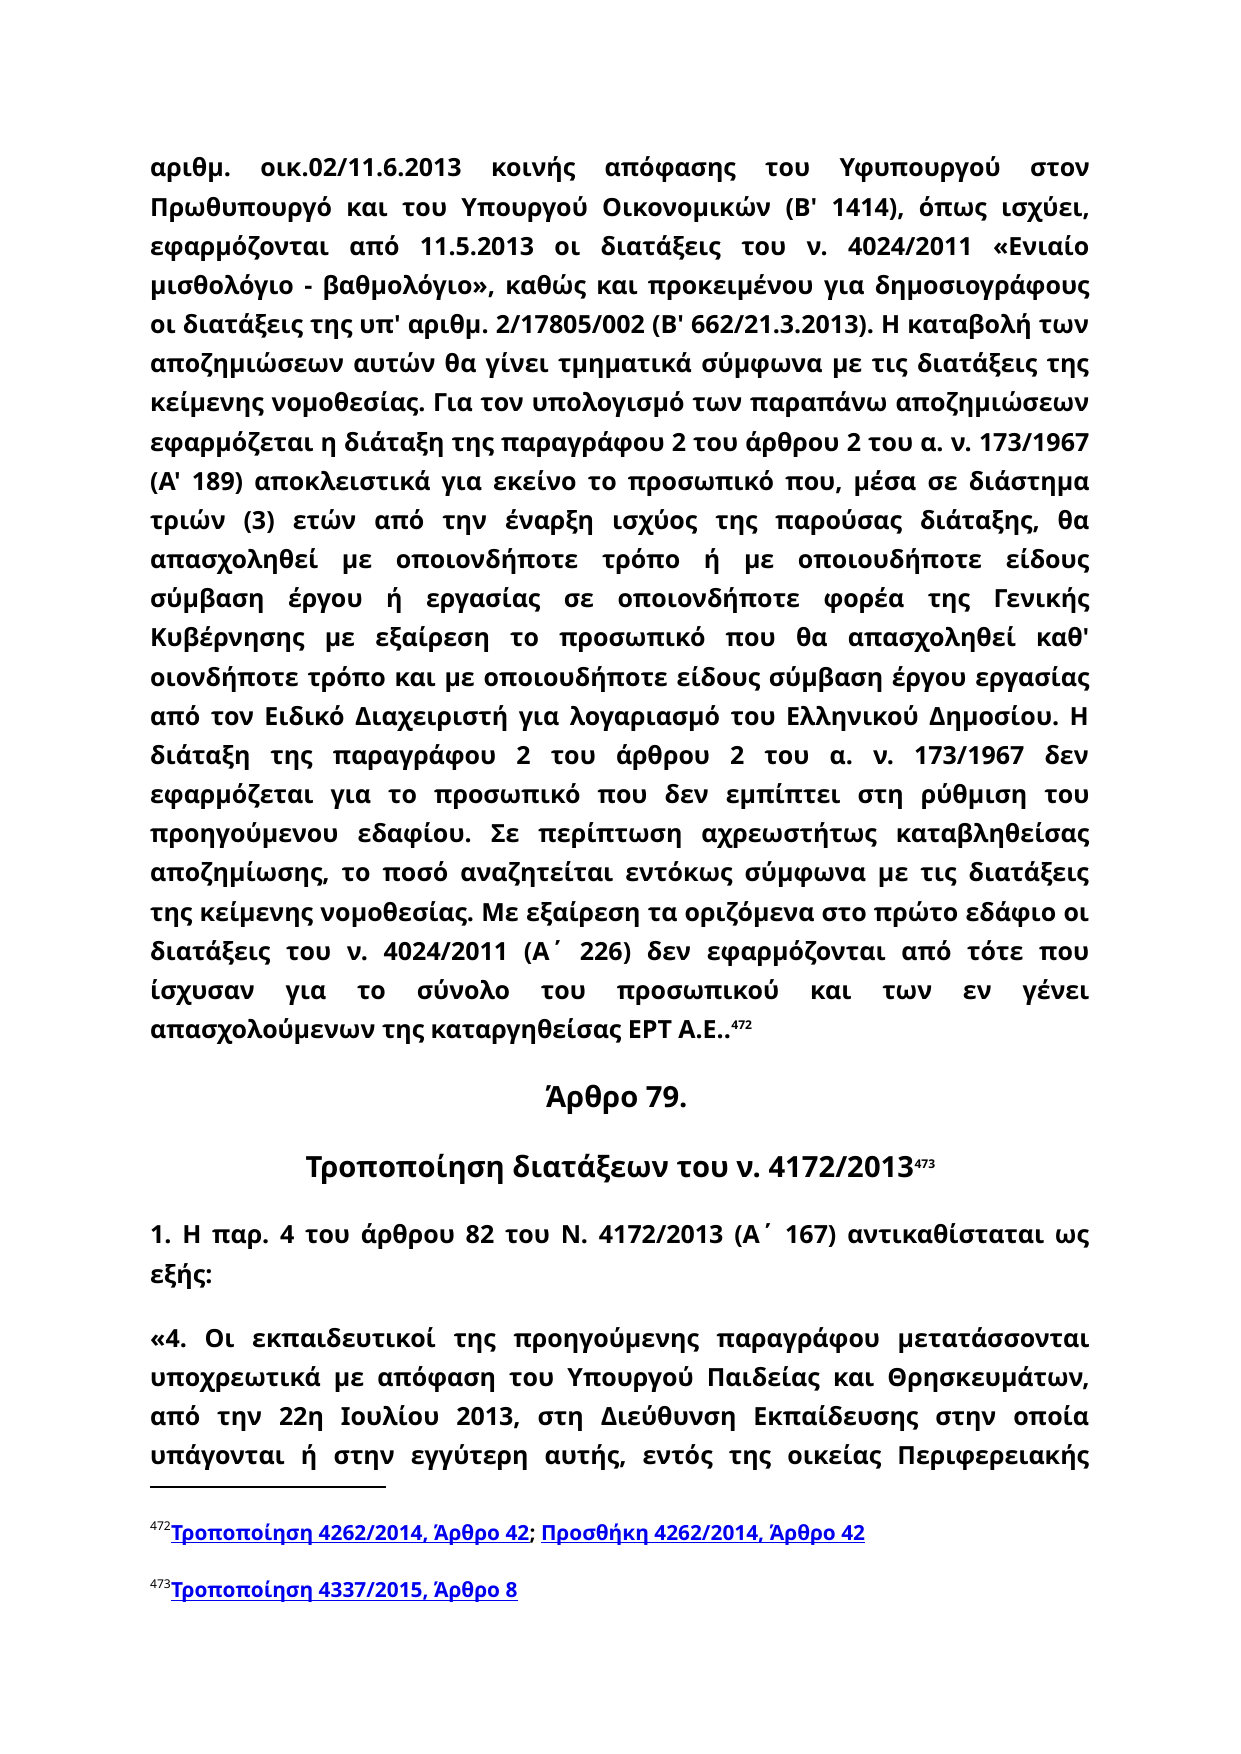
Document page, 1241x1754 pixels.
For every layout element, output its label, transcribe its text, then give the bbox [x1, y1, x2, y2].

text Τροποποίηση 4262/2014, Άρθρο 42; Προσθήκη 4262/2014, Άρθρο 42 [150, 1518, 1090, 1546]
subtitle Άρθρο 79. [150, 1076, 1090, 1116]
text «4. Οι εκπαιδευτικοί της προηγούμενης παραγράφου μετατάσσονται υποχρεωτικά με απόφαση του Υπουργού Παιδείας και Θρησκευμάτων, από την 22η Ιουλίου 2013, στη Διεύθυνση Εκπαίδευσης στην οποία υπάγονται ή στην εγγύτερη αυτής, εντός της οικείας Περιφερειακής [150, 1320, 1090, 1472]
text 1. Η παρ. 4 του άρθρου 82 του Ν. 4172/2013 (Α΄ 167) αντικαθίσταται ως εξής: [150, 1217, 1090, 1290]
subtitle Τροποποίηση διατάξεων του ν. 4172/2013 [150, 1146, 1090, 1186]
text Τροποποίηση 4337/2015, Άρθρο 8 [150, 1576, 1090, 1604]
text αριθμ. οικ.02/11.6.2013 κοινής απόφασης του Υφυπουργού στον Πρωθυπουργό και του Υπουργού Οικονομικών (Β' 1414), όπως ισχύει, εφαρμόζονται από 11.5.2013 οι διατάξεις του ν. 4024/2011 «Ενιαίο μισθολόγιο - βαθμολόγιο», καθώς και προκειμένου για δημοσιογράφους οι διατάξεις της υπ' αριθμ. 2/17805/002 (Β' 662/21.3.2013). Η καταβολή των αποζημιώσεων αυτών θα γίνει τμηματικά σύμφωνα με τις διατάξεις της κείμενης νομοθεσίας. Για τον υπολογισμό των παραπάνω αποζημιώσεων εφαρμόζεται η διάταξη της παραγράφου 2 του άρθρου 2 του α. ν. 173/1967 (Α' 189) αποκλειστικά για εκείνο το προσωπικό που, μέσα σε διάστημα τριών (3) ετών από την έναρξη ισχύος της παρούσας διάταξης, θα απασχοληθεί με οποιονδήποτε τρόπο ή με οποιουδήποτε είδους σύμβαση έργου ή εργασίας σε οποιονδήποτε φορέα της Γενικής Κυβέρνησης με εξαίρεση το προσωπικό που θα απασχοληθεί καθ' οιονδήποτε τρόπο και με οποιουδήποτε είδους σύμβαση έργου εργασίας από τον Ειδικό Διαχειριστή για λογαριασμό του Ελληνικού Δημοσίου. Η διάταξη της παραγράφου 2 του άρθρου 2 του α. ν. 173/1967 δεν εφαρμόζεται για το προσωπικό που δεν εμπίπτει στη ρύθμιση του προηγούμενου εδαφίου. Σε περίπτωση αχρεωστήτως καταβληθείσας αποζημίωσης, το ποσό αναζητείται εντόκως σύμφωνα με τις διατάξεις της κείμενης νομοθεσίας. Με εξαίρεση τα οριζόμενα στο πρώτο εδάφιο οι διατάξεις του ν. 4024/2011 (Α΄ 226) δεν εφαρμόζονται από τότε που ίσχυσαν για το σύνολο του προσωπικού και των εν γένει απασχολούμενων της καταργηθείσας ΕΡΤ Α.Ε.. [150, 150, 1090, 1046]
